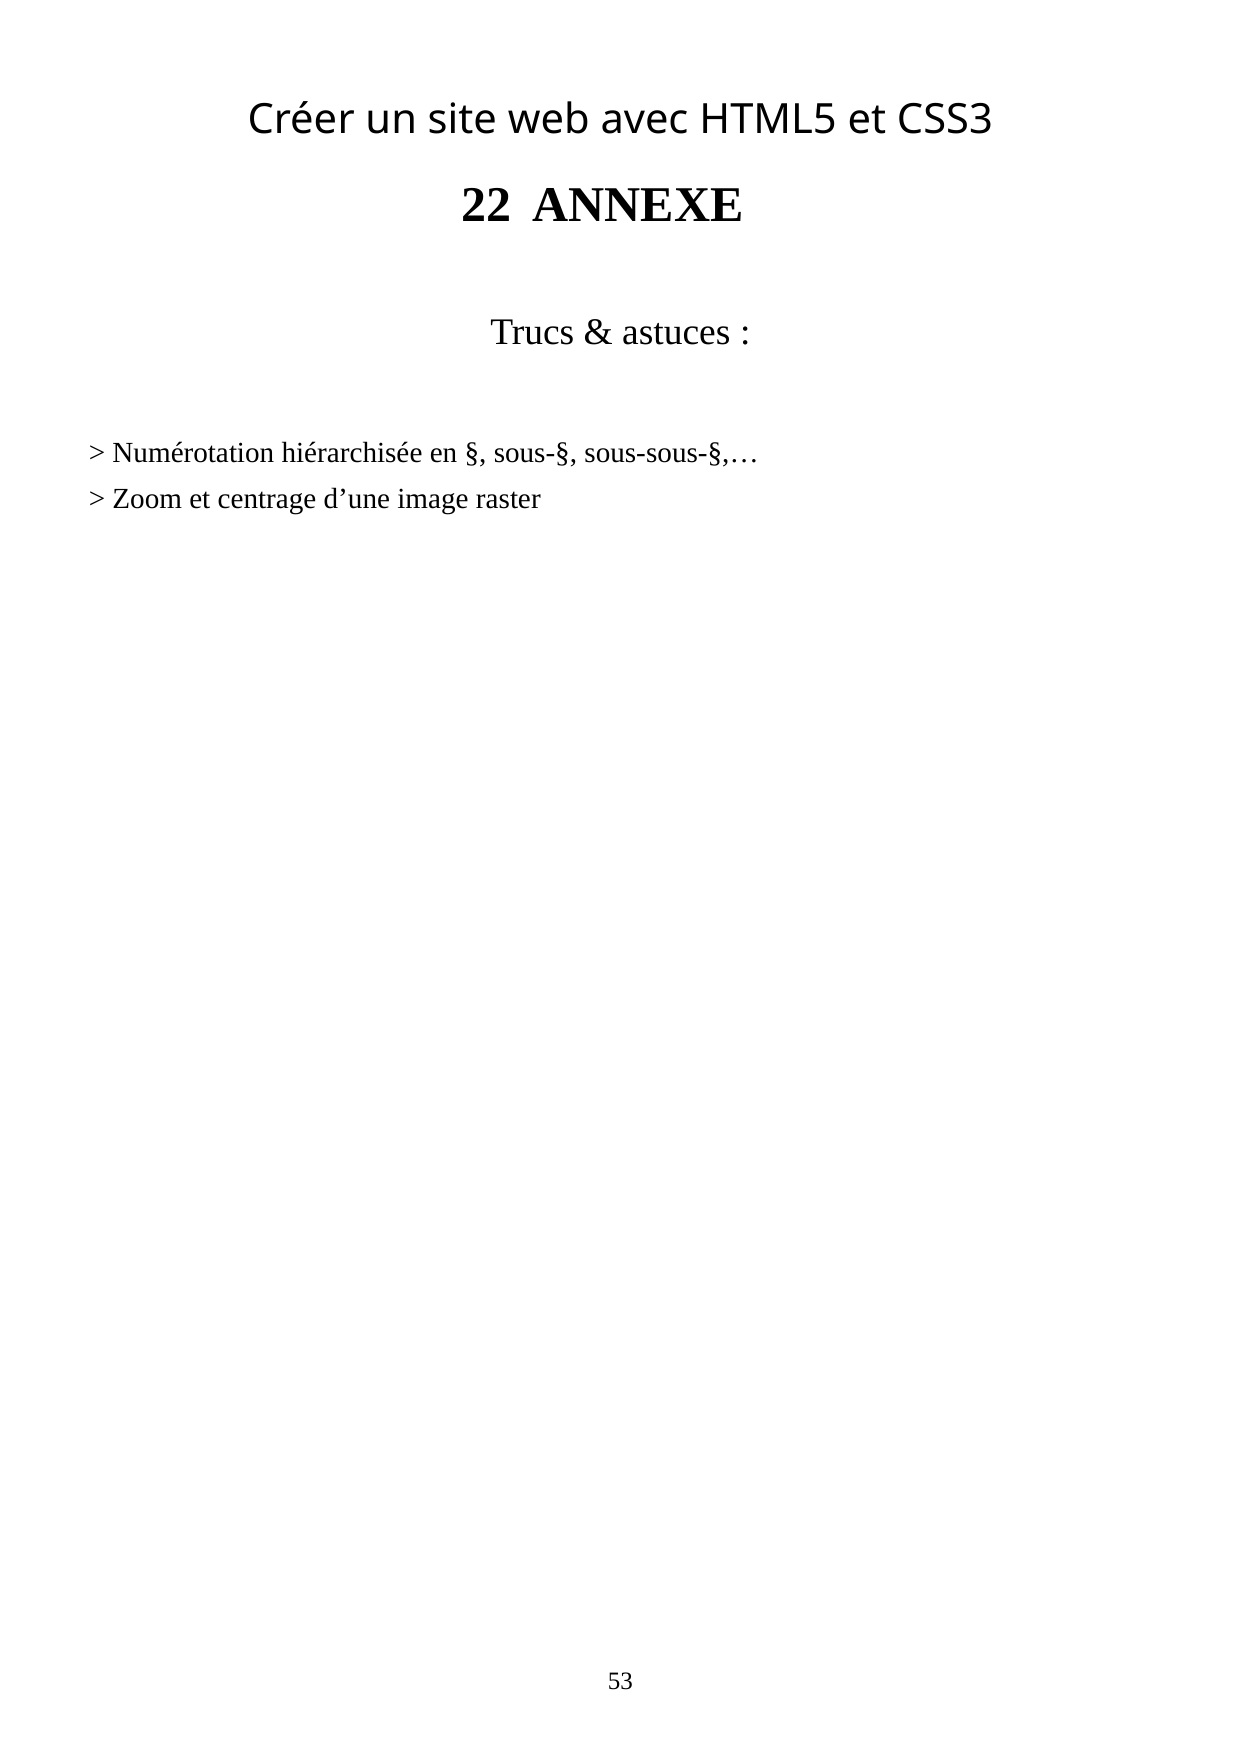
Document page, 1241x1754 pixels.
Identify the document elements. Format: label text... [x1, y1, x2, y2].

subtitle ANNEXE [53, 175, 1152, 232]
text > Numérotation hiérarchisée en §, sous-§, sous-sous-§,… [88, 435, 1152, 469]
text > Zoom et centrage d’une image raster [88, 481, 1152, 514]
text Trucs & astuces : [88, 310, 1152, 353]
